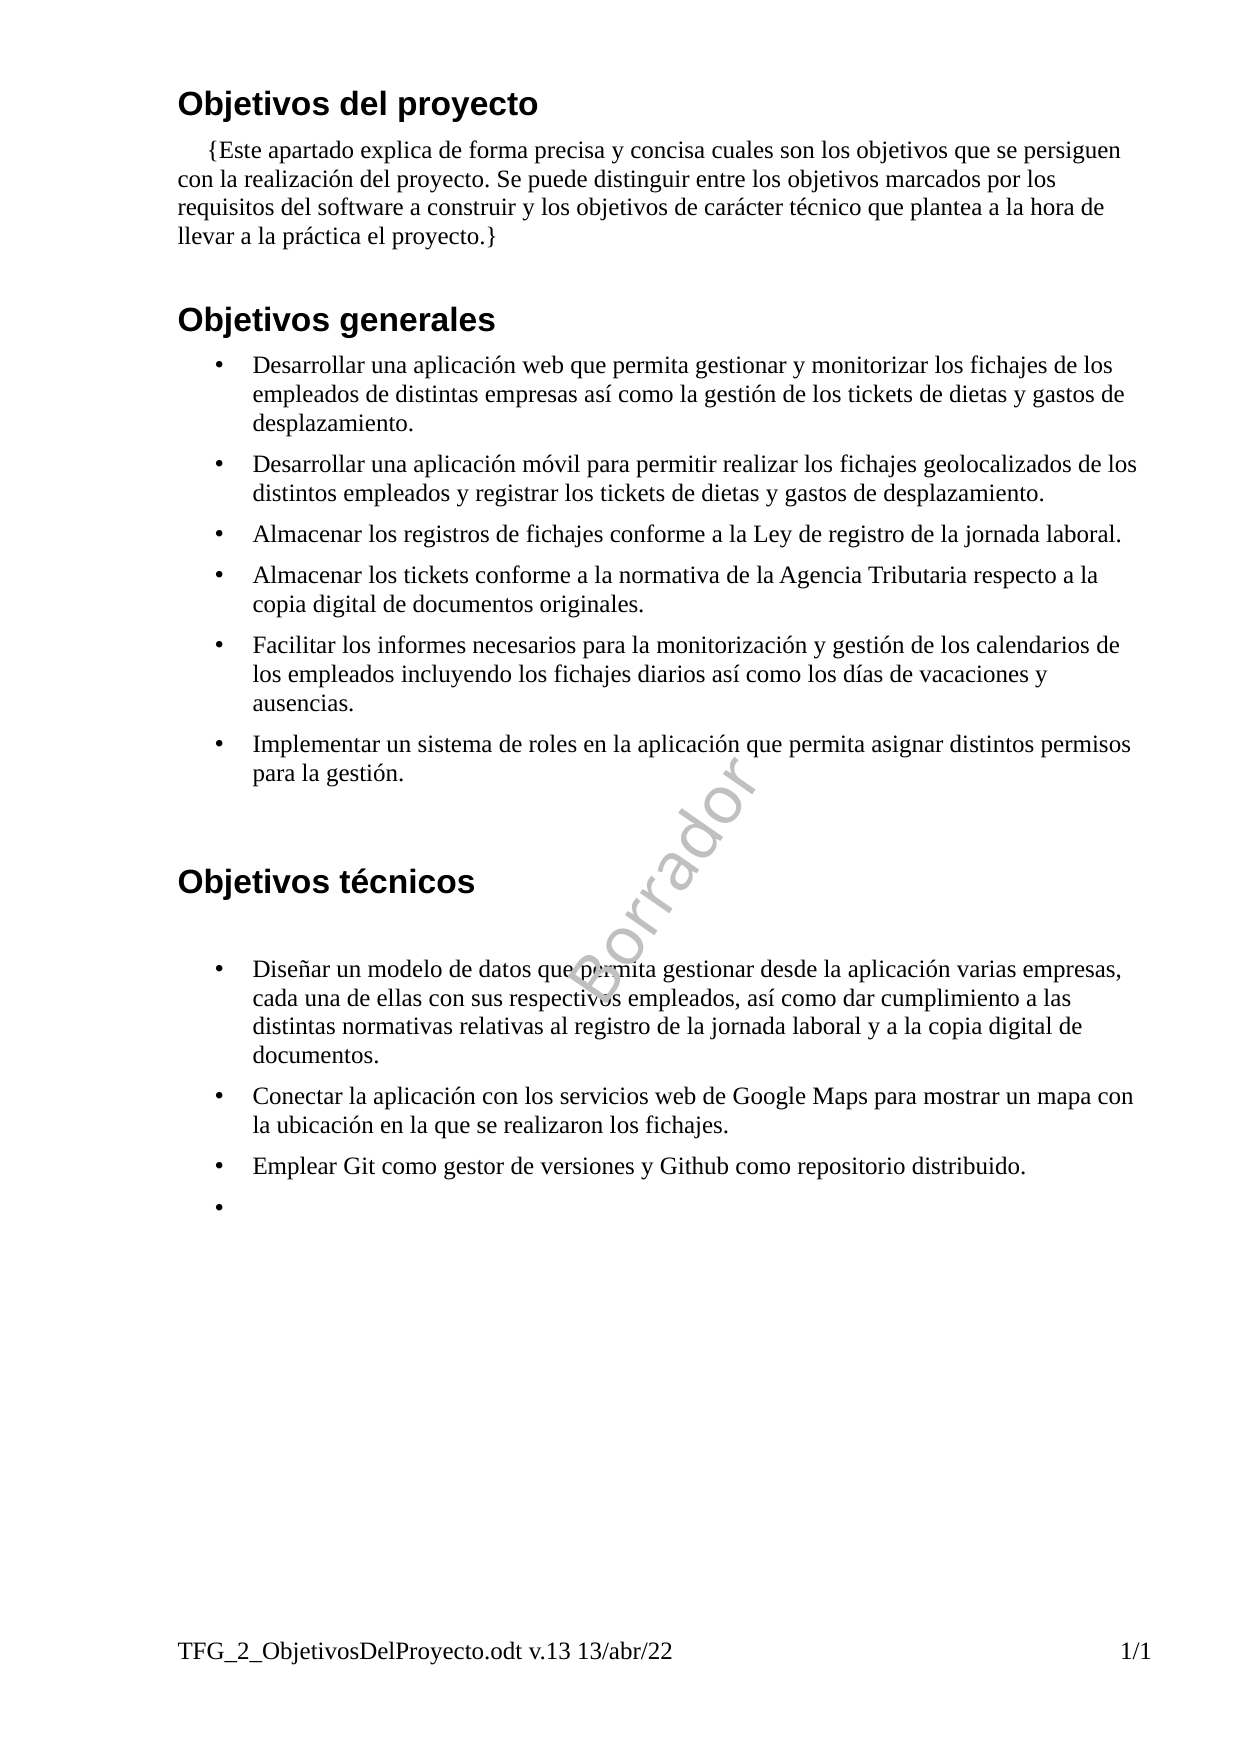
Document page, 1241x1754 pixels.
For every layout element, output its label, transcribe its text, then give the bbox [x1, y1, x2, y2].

list Almacenar los tickets conforme a la normativa de la Agencia Tributaria respecto a la copia digital de documentos originales. [215, 561, 1152, 618]
list Facilitar los informes necesarios para la monitorización y gestión de los calendarios de los empleados incluyendo los fichajes diarios así como los días de vacaciones y ausencias. [215, 631, 1152, 717]
list Desarrollar una aplicación web que permita gestionar y monitorizar los fichajes de los empleados de distintas empresas así como la gestión de los tickets de dietas y gastos de desplazamiento. [215, 351, 1152, 437]
list Almacenar los registros de fichajes conforme a la Ley de registro de la jornada laboral. [215, 519, 1152, 548]
list Desarrollar una aplicación móvil para permitir realizar los fichajes geolocalizados de los distintos empleados y registrar los tickets de dietas y gastos de desplazamiento. [215, 449, 1152, 507]
list Conectar la aplicación con los servicios web de Google Maps para mostrar un mapa con la ubicación en la que se realizaron los fichajes. [215, 1081, 1152, 1139]
list Emplear Git como gestor de versiones y Github como repositorio distribuido. [215, 1151, 1152, 1180]
list Diseñar un modelo de datos que permita gestionar desde la aplicación varias empresas, cada una de ellas con sus respectivos empleados, así como dar cumplimiento a las distintas normativas relativas al registro de la jornada laboral y a la copia digital de documentos. [215, 954, 1152, 1069]
list Implementar un sistema de roles en la aplicación que permita asignar distintos permisos para la gestión. [215, 729, 1152, 787]
text {Este apartado explica de forma precisa y concisa cuales son los objetivos que se persiguen con la realización del proyecto. Se puede distinguir entre los objetivos marcados por los requisitos del software a construir y los objetivos de carácter técnico que plantea a la hora de llevar a la práctica el proyecto.} [177, 135, 1152, 250]
subtitle Objetivos del proyecto [177, 84, 1152, 122]
subtitle Objetivos técnicos [177, 861, 1152, 900]
subtitle Objetivos generales [177, 299, 1152, 338]
